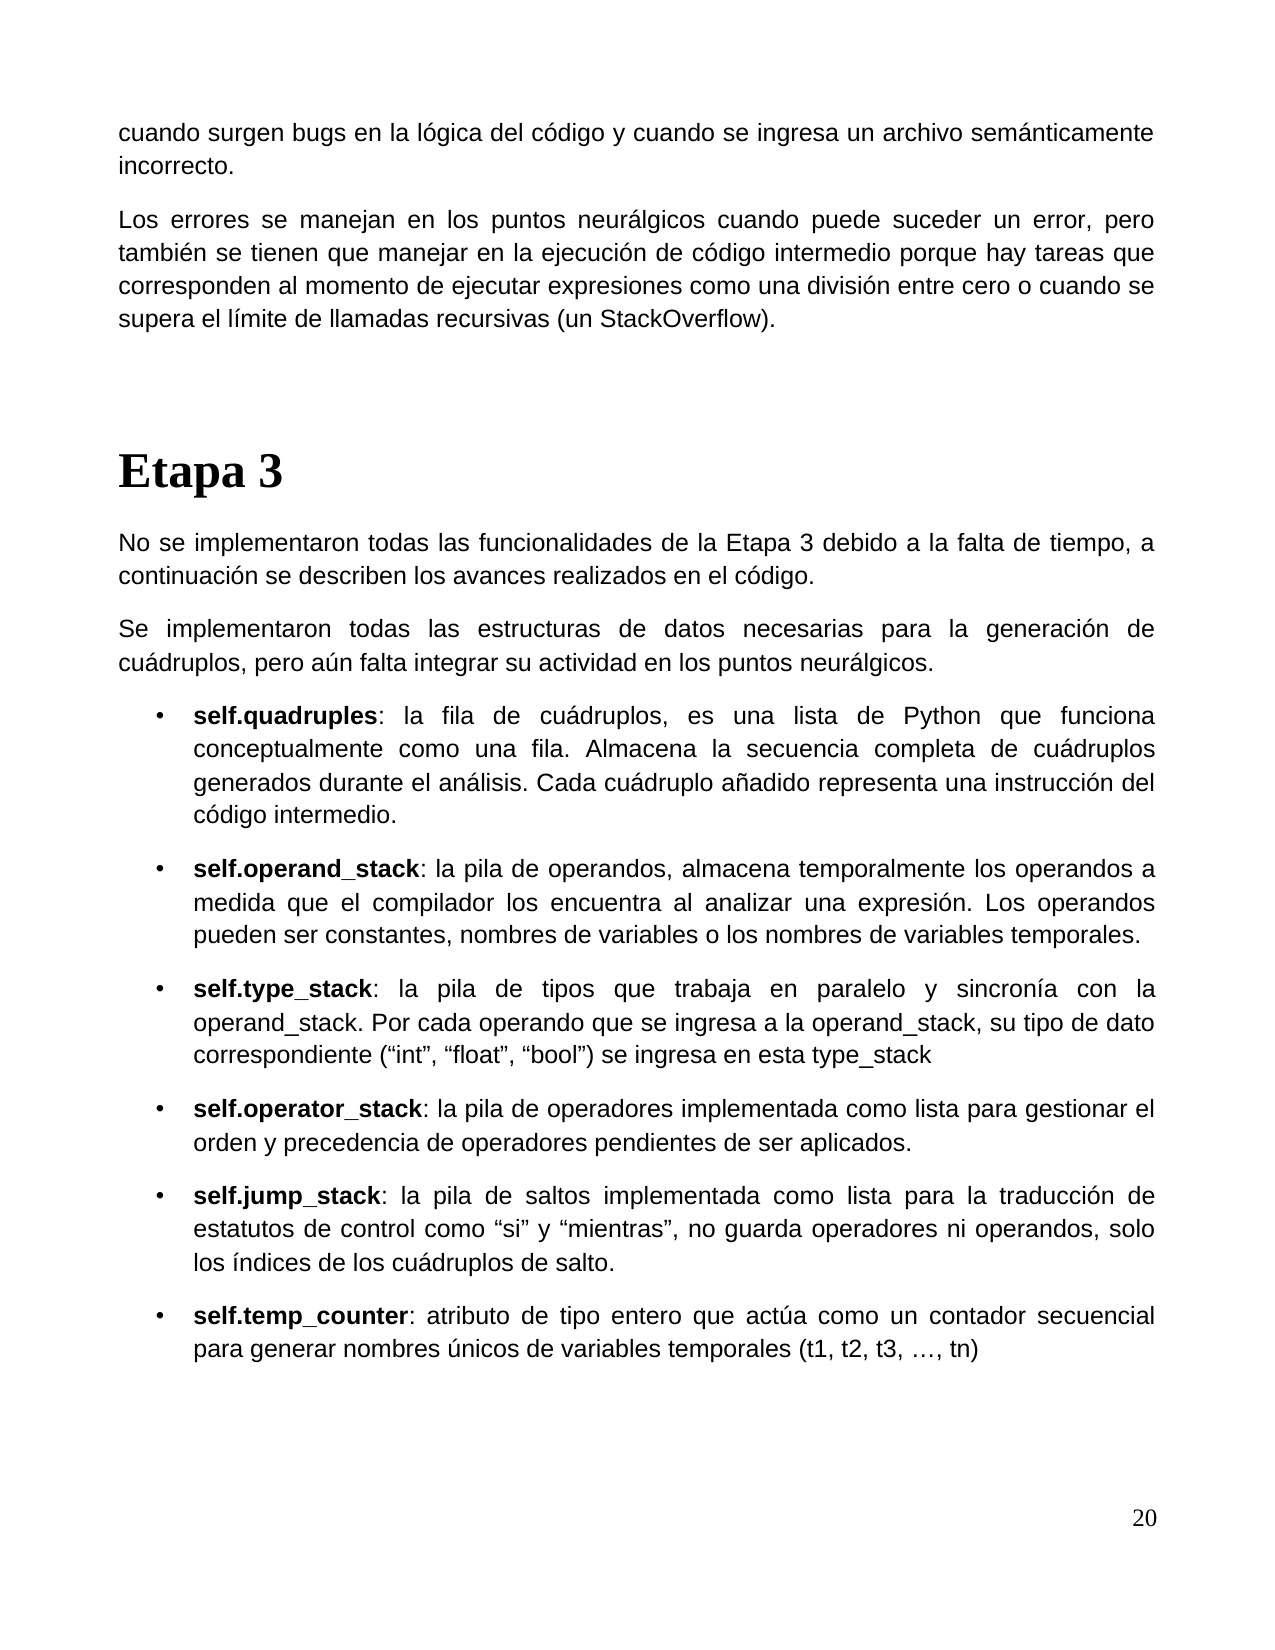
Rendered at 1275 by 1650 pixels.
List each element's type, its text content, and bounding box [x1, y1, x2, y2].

list self.type_stack: la pila de tipos que trabaja en paralelo y sincronía con la operand_stack. Por cada operando que se ingresa a la operand_stack, su tipo de dato correspondiente (“int”, “float”, “bool”) se ingresa en esta type_stack [156, 974, 1157, 1069]
text No se implementaron todas las funcionalidades de la Etapa 3 debido a la falta de tiempo, a continuación se describen los avances realizados en el código. [118, 528, 1157, 589]
list self.jump_stack: la pila de saltos implementada como lista para la traducción de estatutos de control como “si” y “mientras”, no guarda operadores ni operandos, solo los índices de los cuádruplos de salto. [156, 1181, 1157, 1276]
text cuando surgen bugs en la lógica del código y cuando se ingresa un archivo semánticamente incorrecto. [118, 118, 1157, 180]
list self.operator_stack: la pila de operadores implementada como lista para gestionar el orden y precedencia de operadores pendientes de ser aplicados. [156, 1094, 1157, 1156]
list self.quadruples: la fila de cuádruplos, es una lista de Python que funciona conceptualmente como una fila. Almacena la secuencia completa de cuádruplos generados durante el análisis. Cada cuádruplo añadido representa una instrucción del código intermedio. [156, 701, 1157, 829]
list self.temp_counter: atributo de tipo entero que actúa como un contador secuencial para generar nombres únicos de variables temporales (t1, t2, t3, …, tn) [156, 1301, 1157, 1363]
subtitle Etapa 3 [118, 441, 1157, 498]
list self.operand_stack: la pila de operandos, almacena temporalmente los operandos a medida que el compilador los encuentra al analizar una expresión. Los operandos pueden ser constantes, nombres de variables o los nombres de variables temporales. [156, 854, 1157, 949]
text Se implementaron todas las estructuras de datos necesarias para la generación de cuádruplos, pero aún falta integrar su actividad en los puntos neurálgicos. [118, 614, 1157, 676]
text Los errores se manejan en los puntos neurálgicos cuando puede suceder un error, pero también se tienen que manejar en la ejecución de código intermedio porque hay tareas que corresponden al momento de ejecutar expresiones como una división entre cero o cuando se supera el límite de llamadas recursivas (un StackOverflow). [118, 205, 1157, 333]
